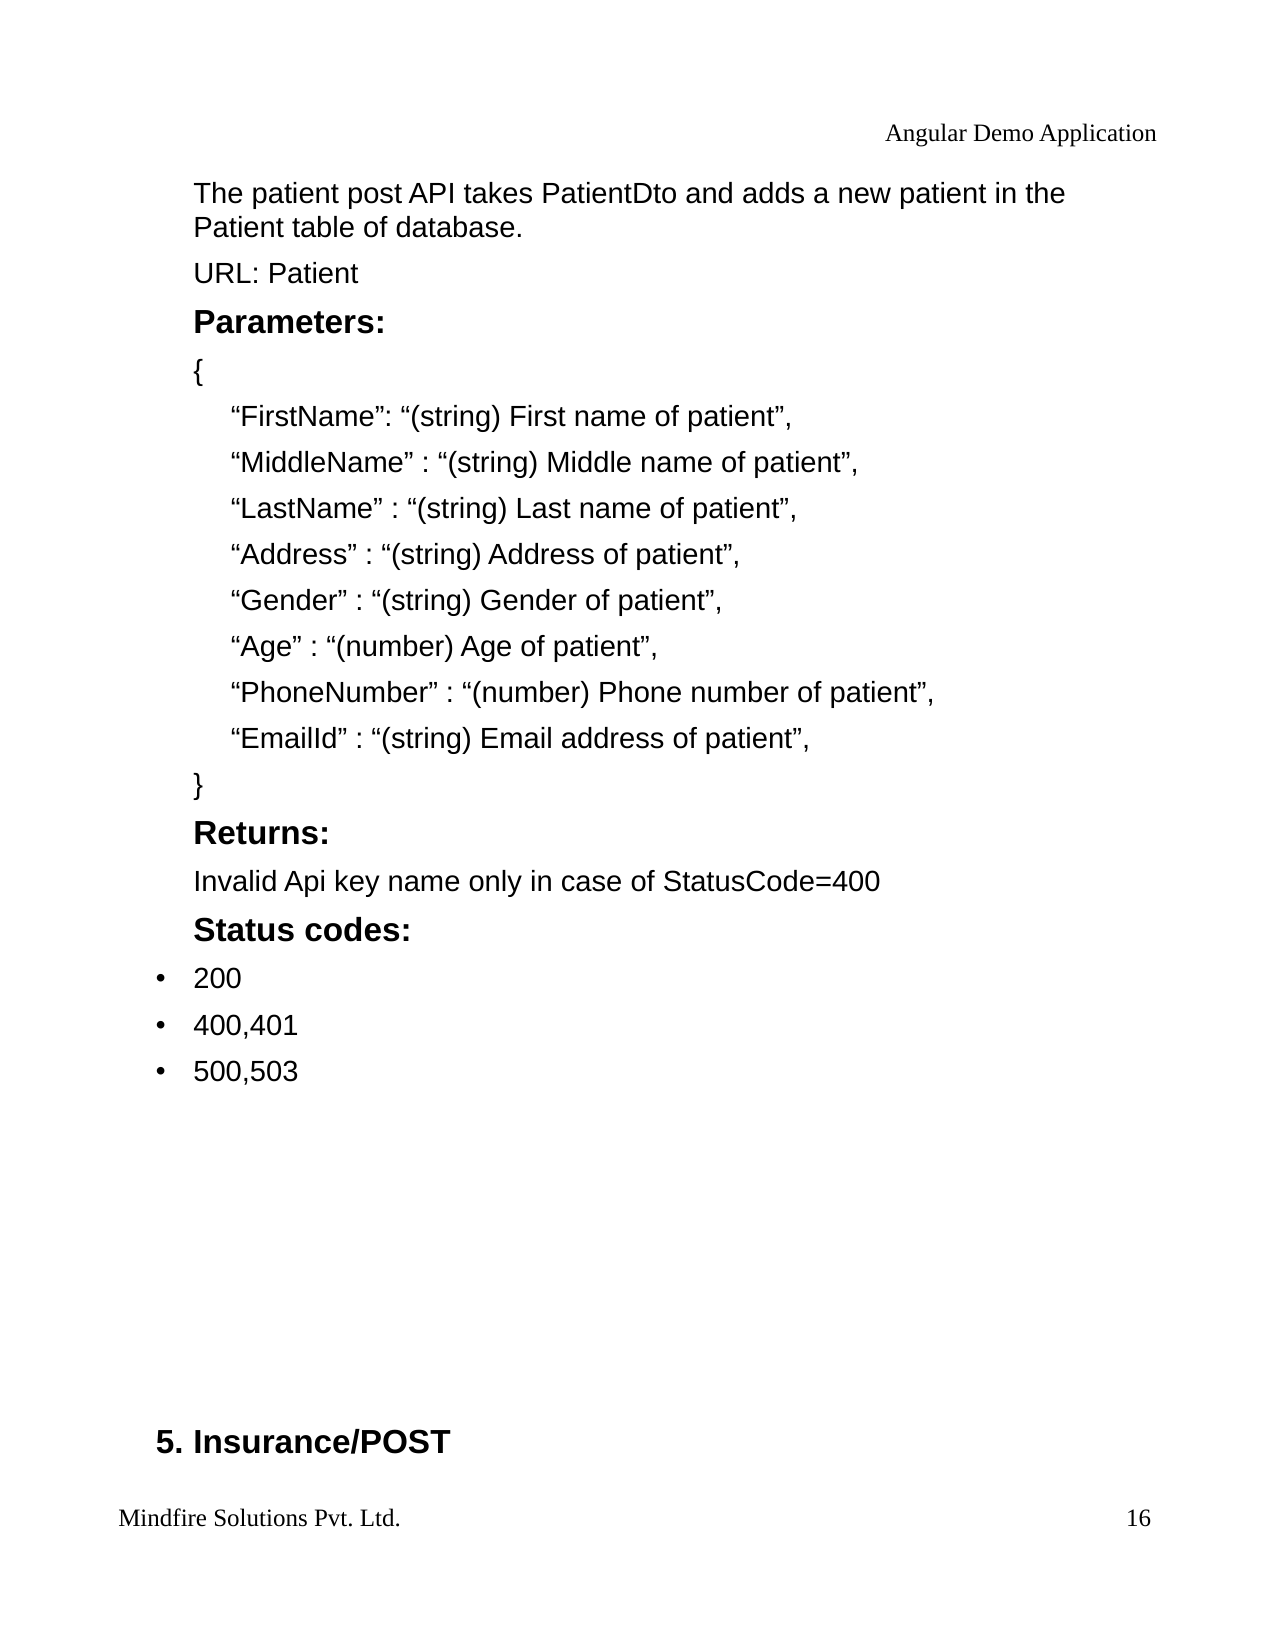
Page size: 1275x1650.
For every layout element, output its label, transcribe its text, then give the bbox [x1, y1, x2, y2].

list Status codes: [156, 910, 1157, 949]
list “EmailId” : “(string) Email address of patient”, [193, 721, 1157, 755]
list 500,503 [156, 1054, 1157, 1087]
list Invalid Api key name only in case of StatusCode=400 [156, 864, 1157, 898]
list 200 [156, 961, 1157, 995]
list “MiddleName” : “(string) Middle name of patient”, [193, 445, 1157, 478]
list “PhoneNumber” : “(number) Phone number of patient”, [193, 675, 1157, 709]
list Insurance/POST [156, 1422, 1157, 1461]
list “FirstName”: “(string) First name of patient”, [193, 399, 1157, 432]
list “LastName” : “(string) Last name of patient”, [193, 491, 1157, 524]
list Parameters: [156, 302, 1157, 340]
list Returns: [156, 813, 1157, 852]
list The patient post API takes PatientDto and adds a new patient in the Patient table of database. [156, 176, 1157, 243]
list } [156, 767, 1157, 801]
list { [156, 353, 1157, 386]
list “Gender” : “(string) Gender of patient”, [193, 583, 1157, 617]
list URL: Patient [156, 256, 1157, 289]
list 400,401 [156, 1007, 1157, 1041]
list “Age” : “(number) Age of patient”, [193, 629, 1157, 663]
list “Address” : “(string) Address of patient”, [193, 537, 1157, 571]
